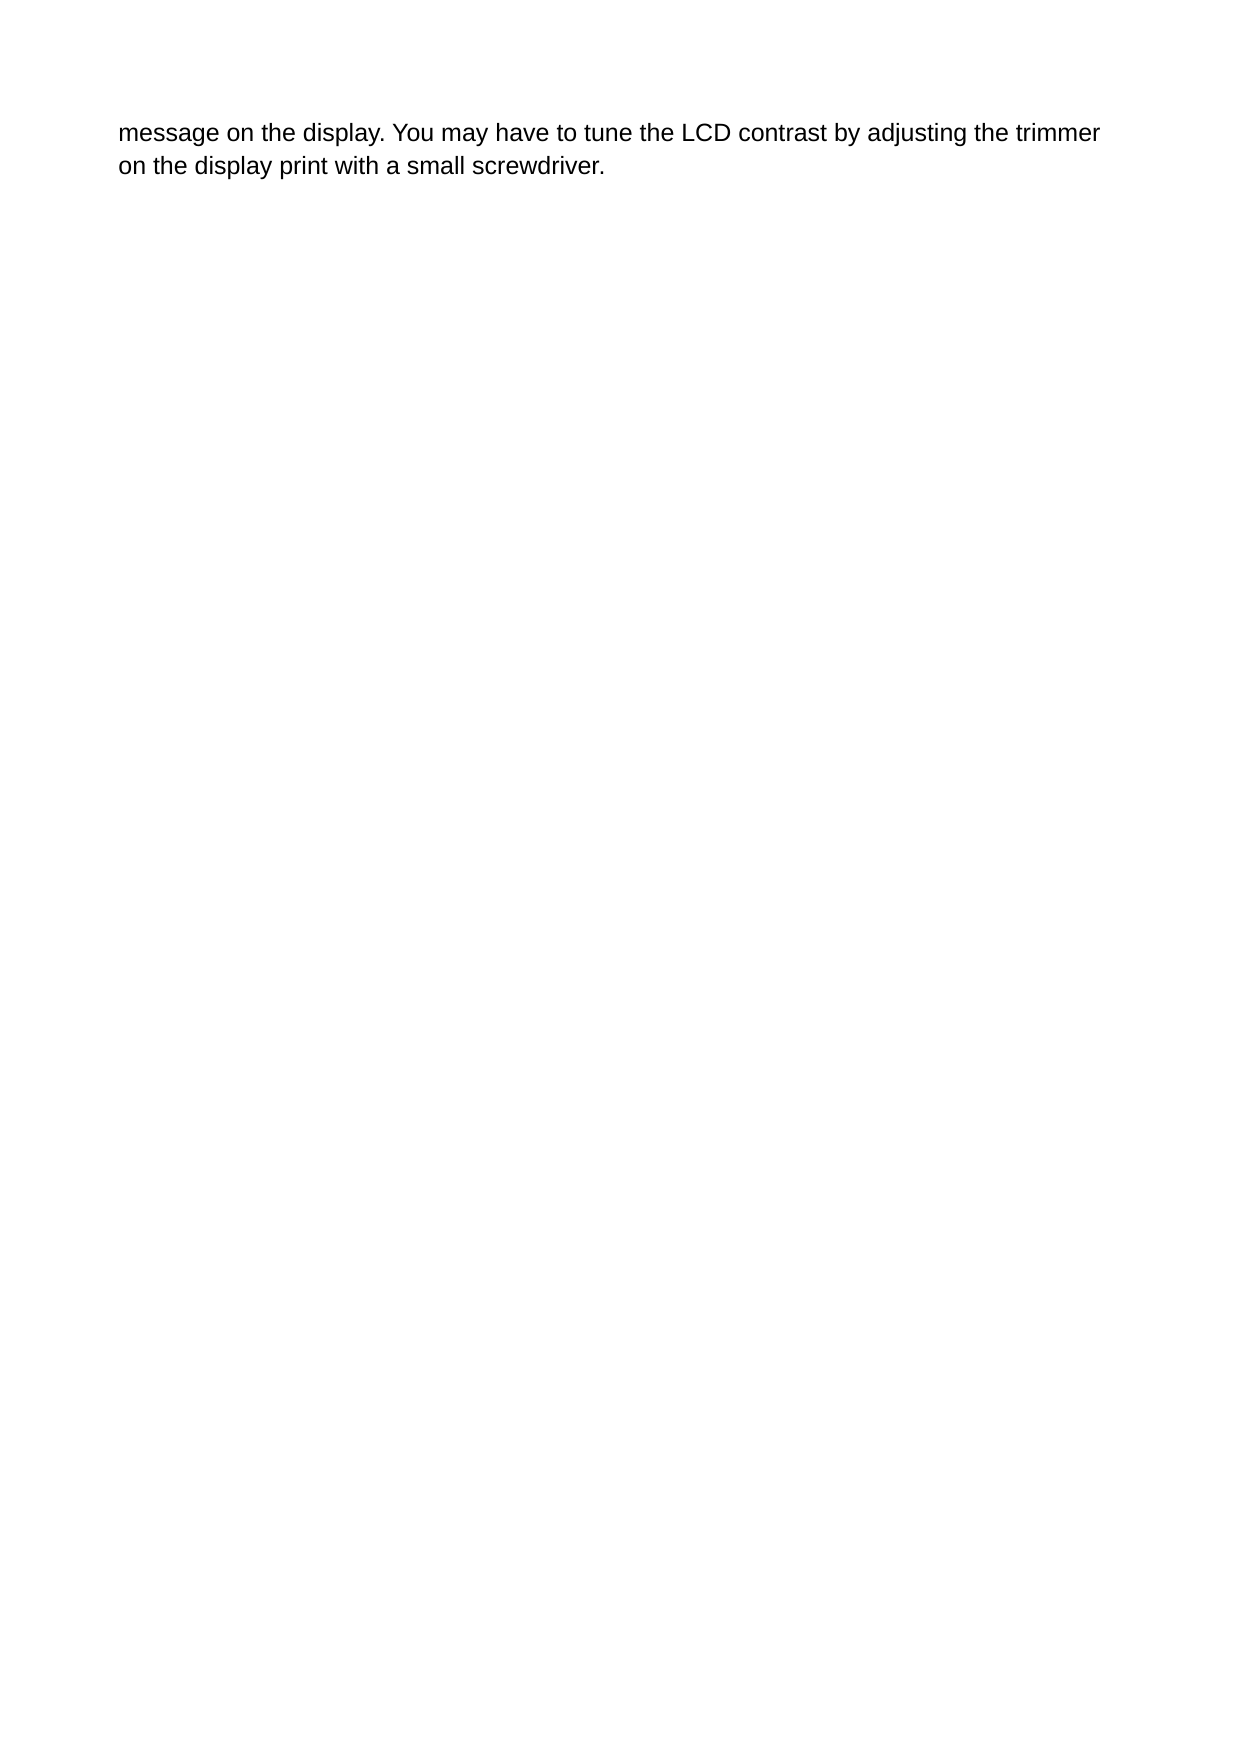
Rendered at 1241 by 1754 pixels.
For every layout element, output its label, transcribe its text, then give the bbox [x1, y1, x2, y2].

text message on the display. You may have to tune the LCD contrast by adjusting the trimmer on the display print with a small screwdriver. [118, 118, 1122, 180]
